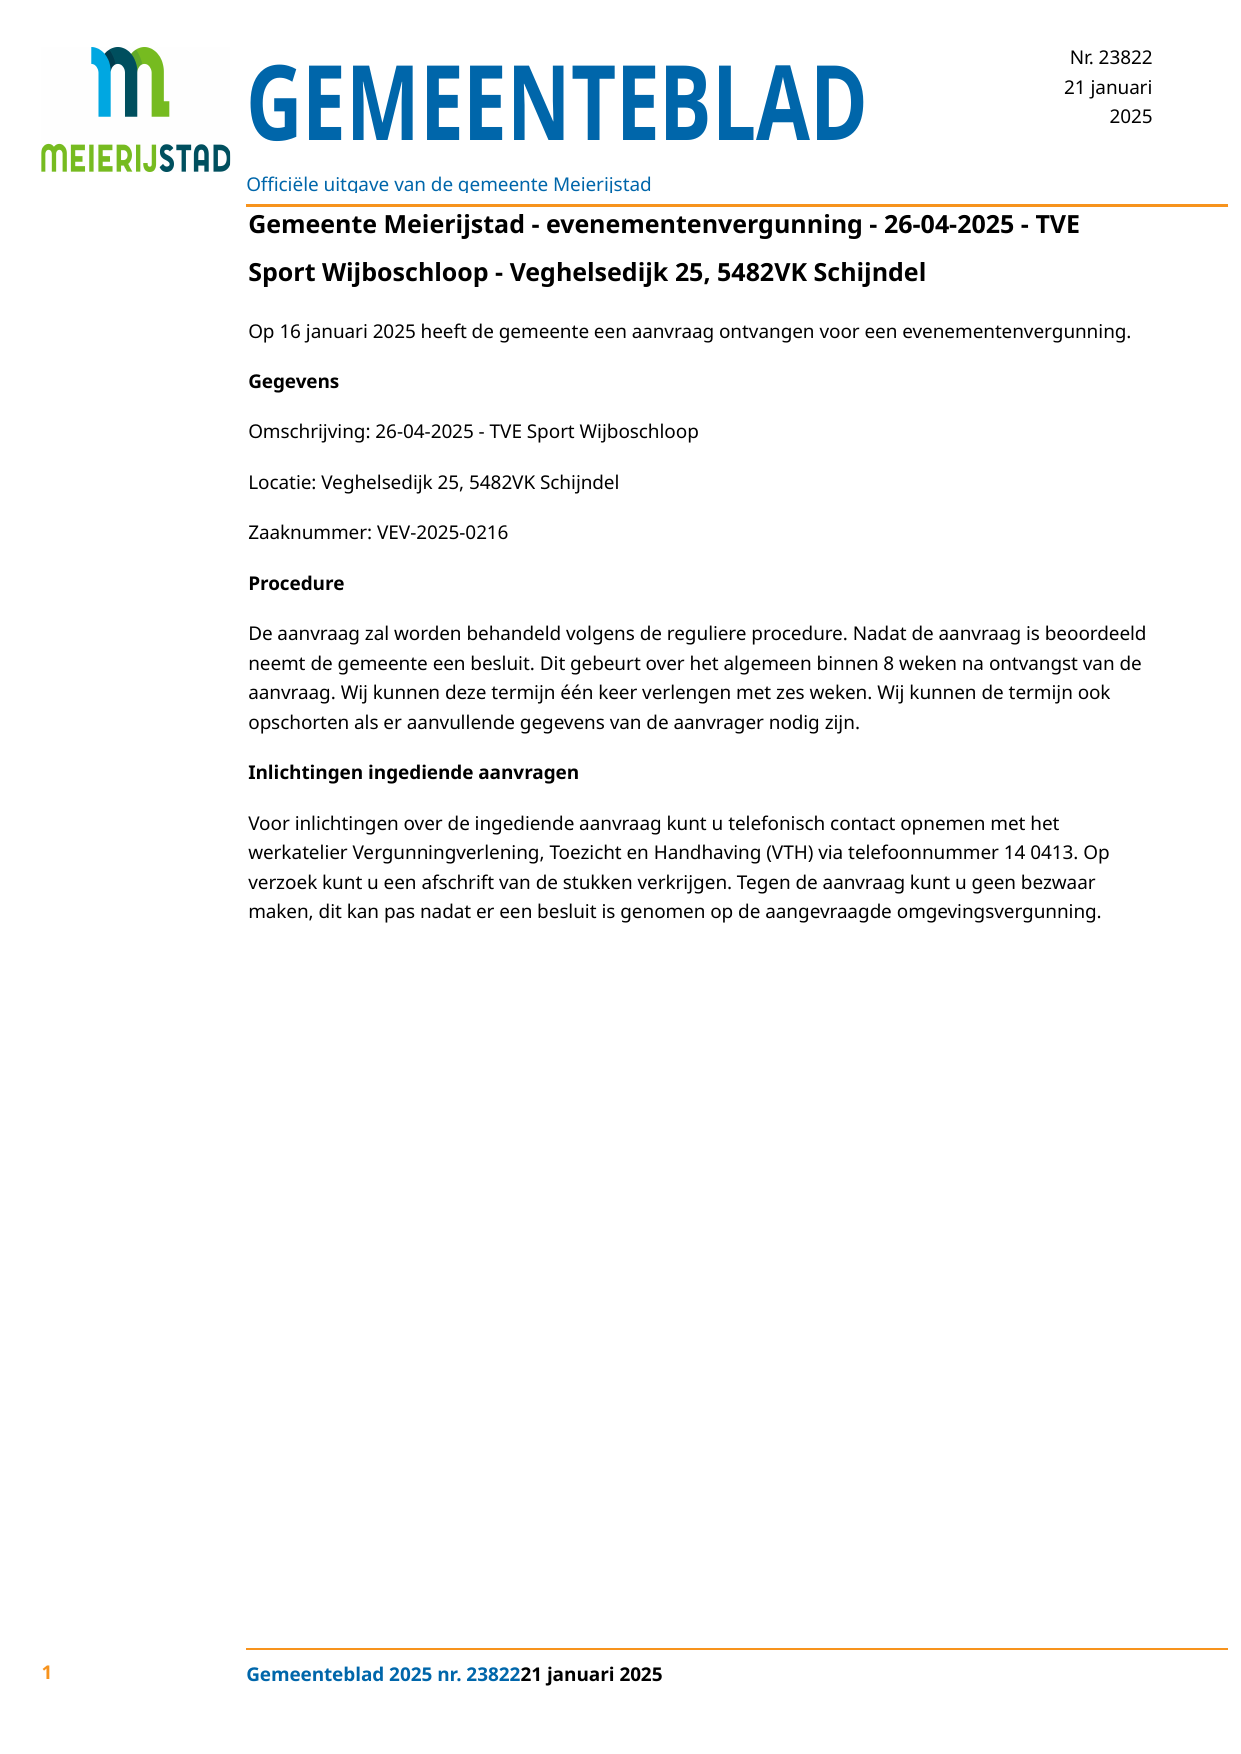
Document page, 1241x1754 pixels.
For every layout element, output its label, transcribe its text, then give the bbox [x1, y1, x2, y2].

text De aanvraag zal worden behandeld volgens de reguliere procedure. Nadat de aanvraag is beoordeeld neemt de gemeente een besluit. Dit gebeurt over het algemeen binnen 8 weken na ontvangst van de aanvraag. Wij kunnen deze termijn één keer verlengen met zes weken. Wij kunnen de termijn ook opschorten als er aanvullende gegevens van de aanvrager nodig zijn. [248, 620, 1152, 735]
text Omschrijving: 26-04-2025 - TVE Sport Wijboschloop [248, 419, 1152, 444]
text Gegevens [248, 368, 1152, 394]
text Inlichtingen ingediende aanvragen [248, 759, 1152, 785]
picture [41, 47, 231, 172]
text Voor inlichtingen over de ingediende aanvraag kunt u telefonisch contact opnemen met het werkatelier Vergunningverlening, Toezicht en Handhaving (VTH) via telefoonnummer 14 0413. Op verzoek kunt u een afschrift van de stukken verkrijgen. Tegen de aanvraag kunt u geen bezwaar maken, dit kan pas nadat er een besluit is genomen op de aangevraagde omgevingsvergunning. [248, 810, 1152, 924]
text Procedure [248, 570, 1152, 596]
text Gemeente Meierijstad - evenementenvergunning - 26-04-2025 - TVE Sport Wijboschloop - Veghelsedijk 25, 5482VK Schijndel [248, 207, 1152, 288]
text Op 16 januari 2025 heeft de gemeente een aanvraag ontvangen voor een evenementenvergunning. [248, 318, 1152, 344]
text Zaaknummer: VEV-2025-0216 [248, 519, 1152, 545]
text Locatie: Veghelsedijk 25, 5482VK Schijndel [248, 469, 1152, 495]
